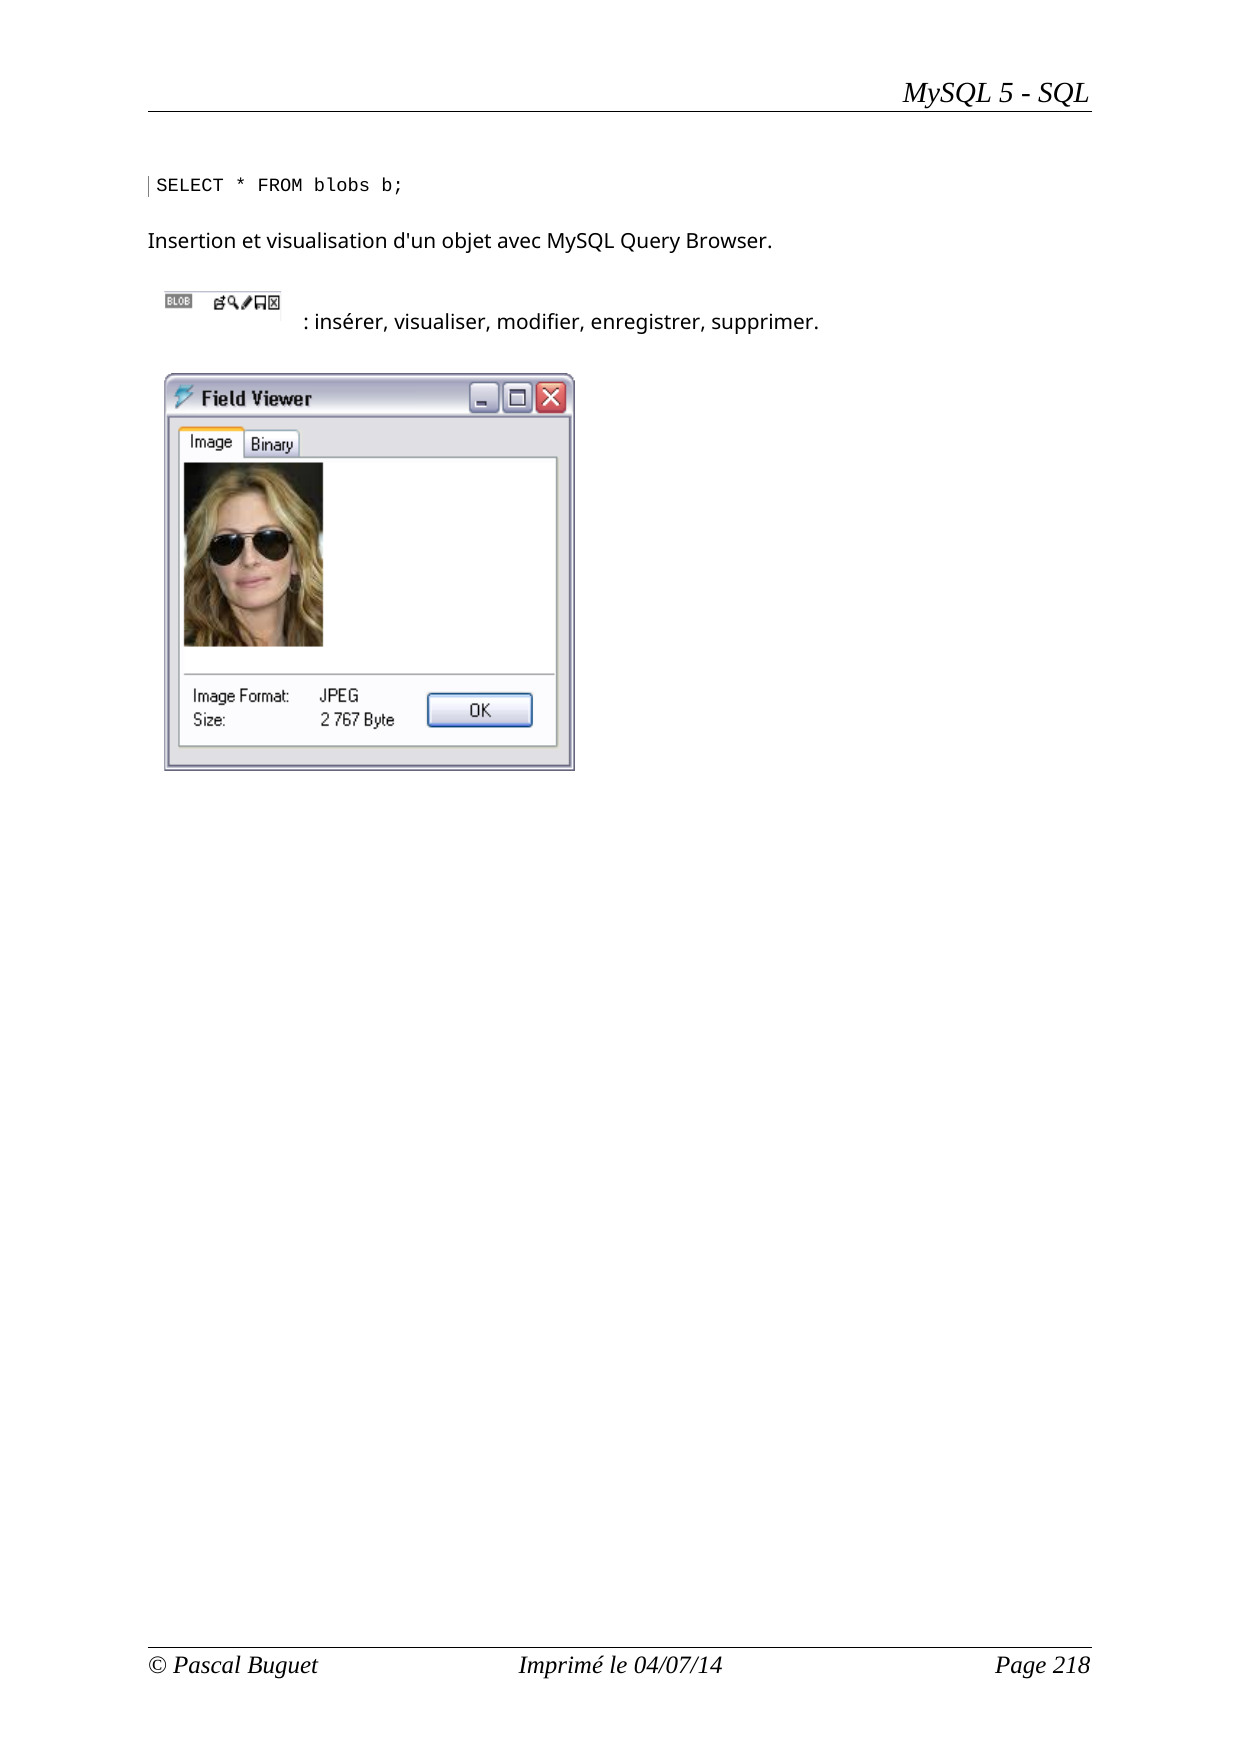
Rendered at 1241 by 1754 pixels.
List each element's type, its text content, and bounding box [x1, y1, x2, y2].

text : insérer, visualiser, modifier, enregistrer, supprimer. [148, 283, 1092, 336]
picture [164, 373, 575, 771]
text Insertion et visualisation d'un objet avec MySQL Query Browser. [148, 226, 1092, 254]
text SELECT * FROM blobs b; [149, 176, 1092, 197]
